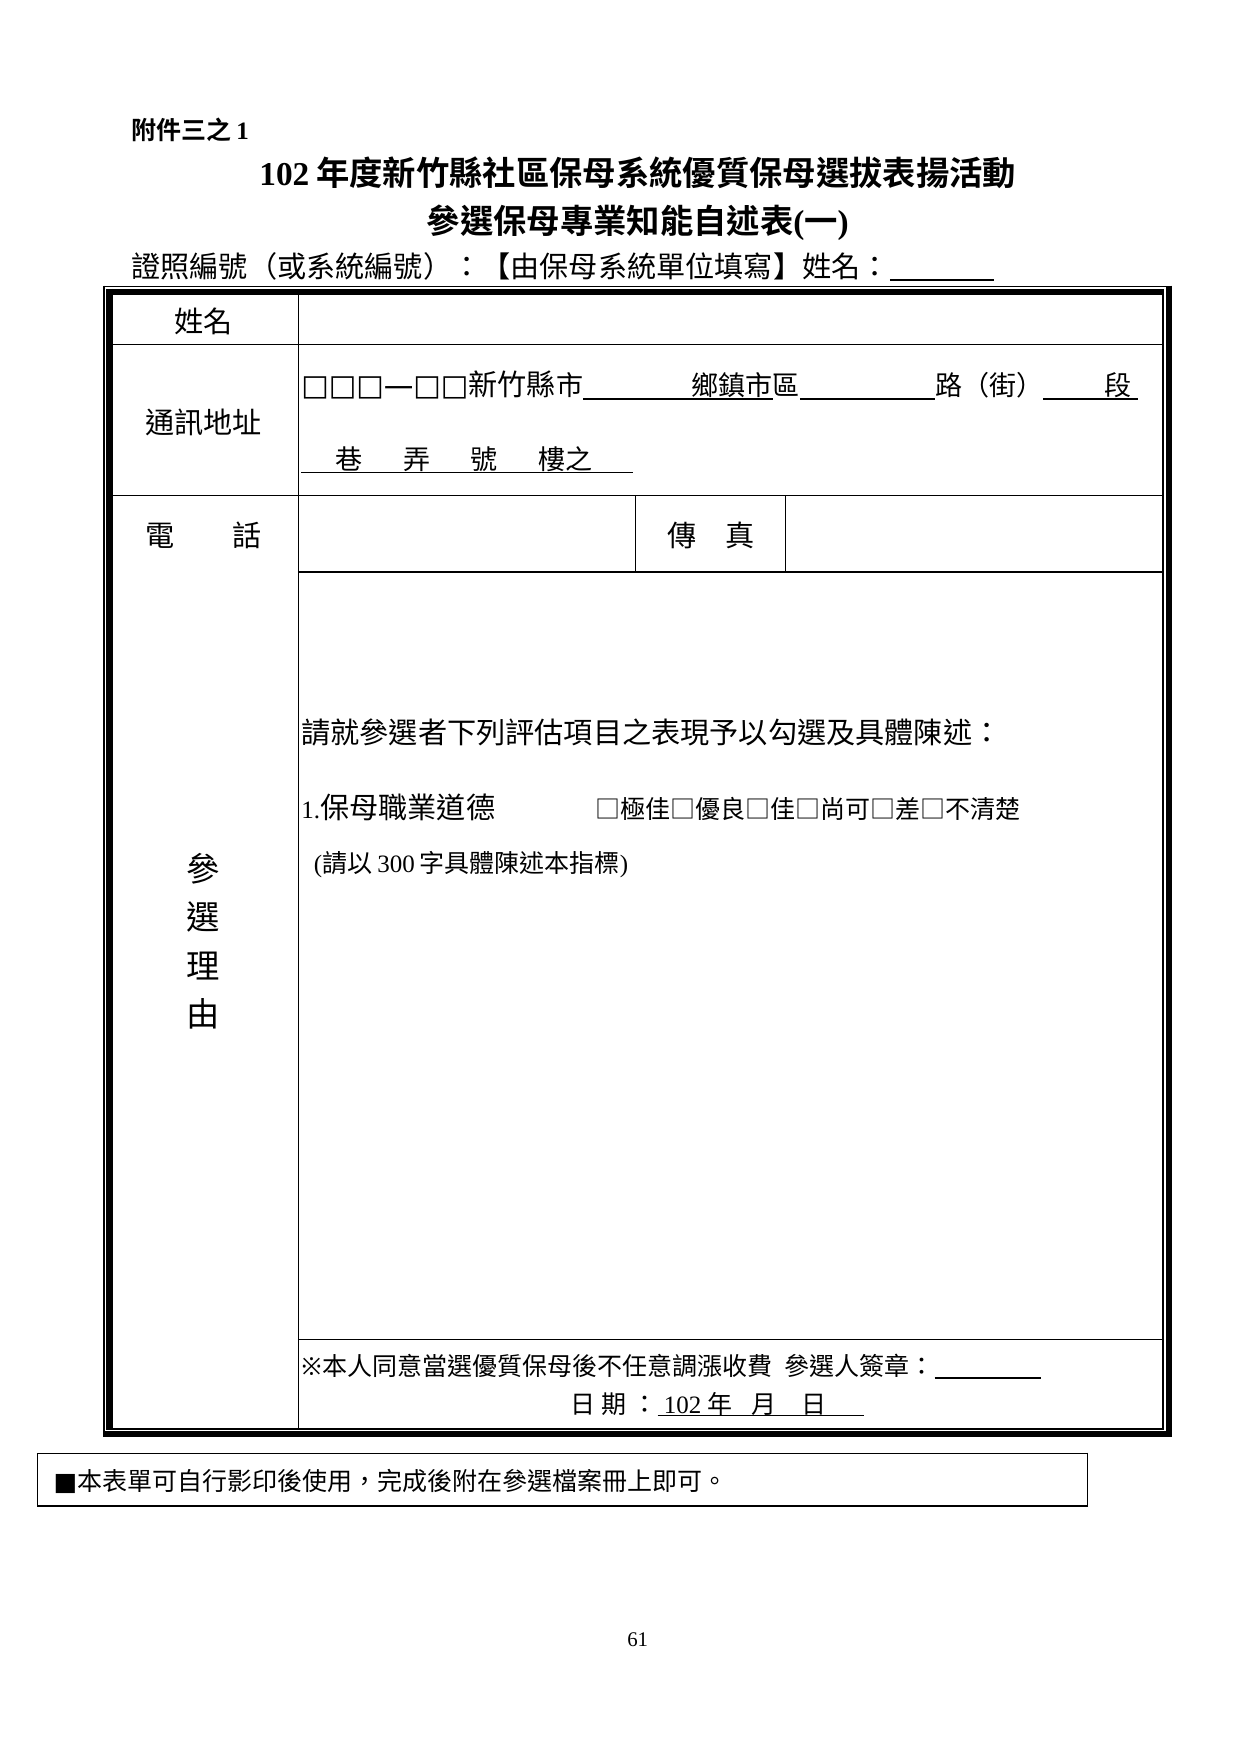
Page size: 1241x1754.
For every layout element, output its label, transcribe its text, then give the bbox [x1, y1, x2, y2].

table_cell 參 選 理 由 [113, 571, 298, 1339]
table_cell [299, 496, 635, 571]
table_header 姓名 [113, 295, 298, 344]
text ■本表單可自行影印後使用，完成後附在參選檔案冊上即可。 [53, 1461, 1072, 1498]
text 證照編號（或系統編號）：【由保母系統單位填寫】姓名： [131, 243, 1027, 286]
table_cell 通訊地址 [113, 345, 298, 495]
table_cell 電 話 [113, 496, 298, 571]
text 附件三之1 [131, 111, 1144, 147]
table_cell 傳 真 [636, 496, 785, 571]
table_header [299, 295, 1162, 344]
table_cell □□□—□□新竹縣市 鄉鎮市區 路（街） 段 巷 弄 號 樓之 [299, 345, 1162, 495]
table_cell [786, 496, 1162, 571]
table_cell ※本人同意當選優質保母後不任意調漲收費 參選人簽章： 日 期 ： 102 年 月 日 [299, 1340, 1162, 1428]
text 102年度新竹縣社區保母系統優質保母選拔表揚活動 [131, 147, 1144, 195]
table_cell 請就參選者下列評估項目之表現予以勾選及具體陳述： 1.保母職業道德 □極佳□優良□佳□尚可□差□不清楚 (請以300字具體陳述本指標) [299, 573, 1162, 1339]
text 參選保母專業知能自述表(一) [131, 195, 1144, 243]
table_cell [113, 1339, 298, 1428]
